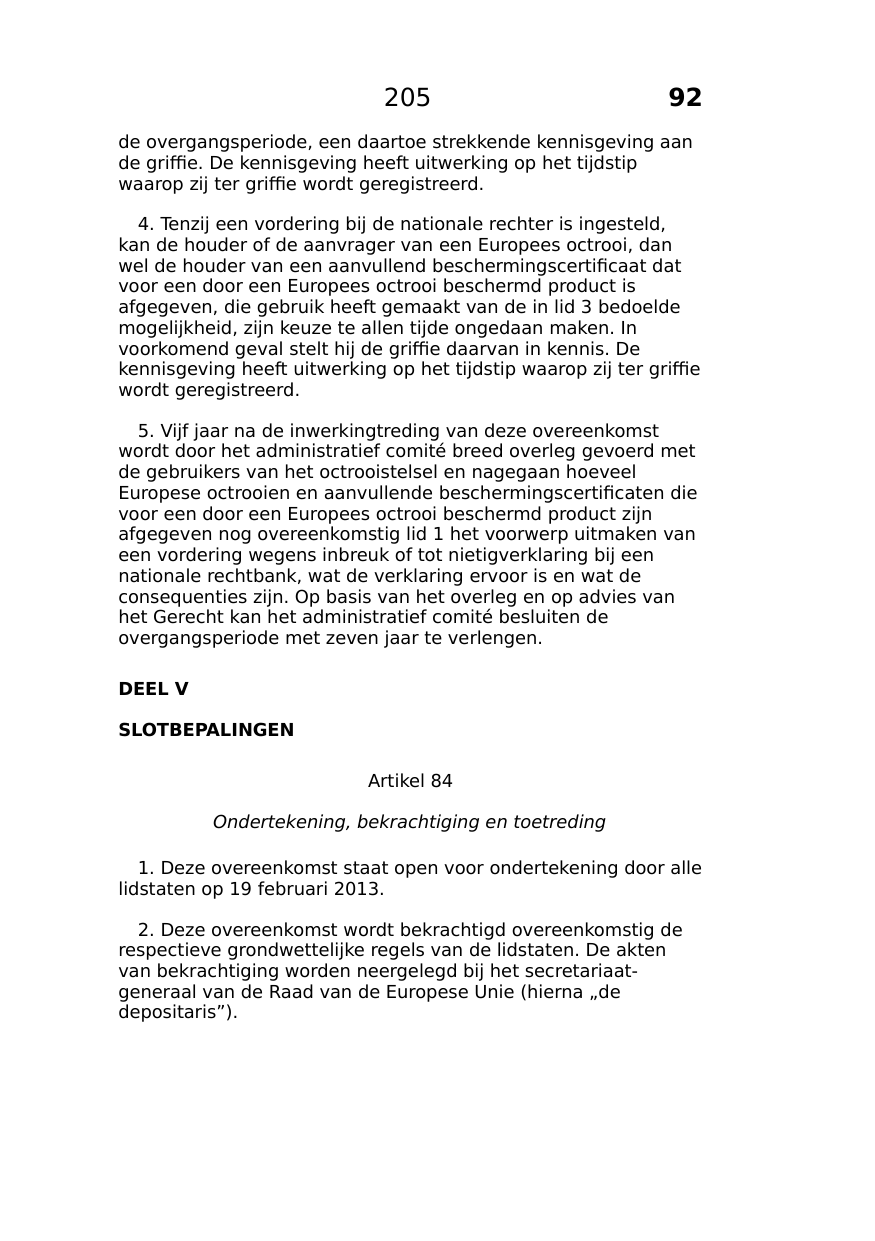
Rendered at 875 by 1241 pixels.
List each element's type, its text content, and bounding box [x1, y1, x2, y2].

text 2. Deze overeenkomst wordt bekrachtigd overeenkomstig de respectieve grondwettelijke regels van de lidstaten. De akten van bekrachtiging worden neergelegd bij het secretariaat-generaal van de Raad van de Europese Unie (hierna „de depositaris”). [118, 919, 703, 1023]
subtitle DEEL V SLOTBEPALINGEN [118, 679, 703, 741]
text 4. Tenzij een vordering bij de nationale rechter is ingesteld, kan de houder of de aanvrager van een Europees octrooi, dan wel de houder van een aanvullend beschermingscertificaat dat voor een door een Europees octrooi beschermd product is afgegeven, die gebruik heeft gemaakt van de in lid 3 bedoelde mogelijkheid, zijn keuze te allen tijde ongedaan maken. In voorkomend geval stelt hij de griffie daarvan in kennis. De kennisgeving heeft uitwerking op het tijdstip waarop zij ter griffie wordt geregistreerd. [118, 214, 703, 401]
text 5. Vijf jaar na de inwerkingtreding van deze overeenkomst wordt door het administratief comité breed overleg gevoerd met de gebruikers van het octrooistelsel en nagegaan hoeveel Europese octrooien en aanvullende beschermingscertificaten die voor een door een Europees octrooi beschermd product zijn afgegeven nog overeenkomstig lid 1 het voorwerp uitmaken van een vordering wegens inbreuk of tot nietigverklaring bij een nationale rechtbank, wat de verklaring ervoor is en wat de consequenties zijn. Op basis van het overleg en op advies van het Gerecht kan het administratief comité besluiten de overgangsperiode met zeven jaar te verlengen. [118, 421, 703, 649]
text de overgangsperiode, een daartoe strekkende kennisgeving aan de griffie. De kennisgeving heeft uitwerking op het tijdstip waarop zij ter griffie wordt geregistreerd. [118, 132, 703, 194]
text 1. Deze overeenkomst staat open voor ondertekening door alle lidstaten op 19 februari 2013. [118, 858, 703, 899]
subtitle Artikel 84 Ondertekening, bekrachtiging en toetreding [118, 771, 703, 833]
